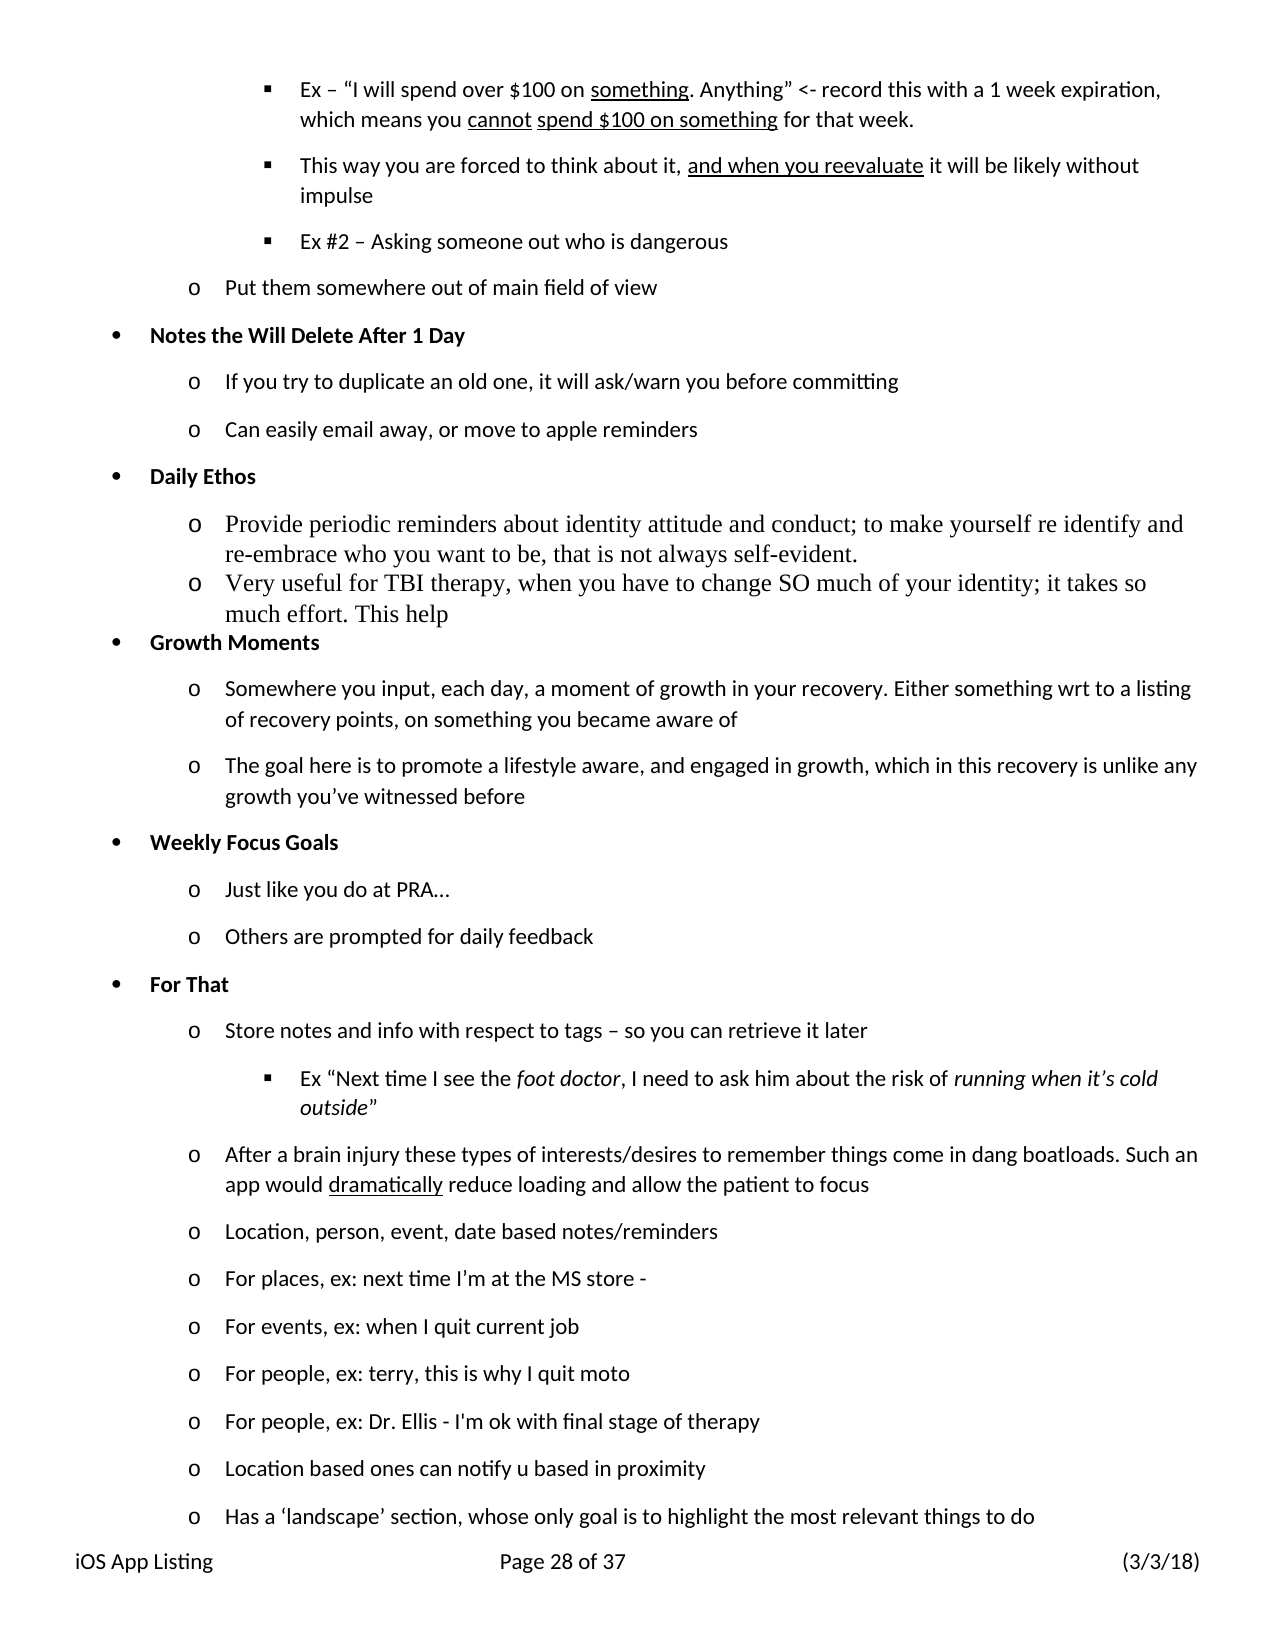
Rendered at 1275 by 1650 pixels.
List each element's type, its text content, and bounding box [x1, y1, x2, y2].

list Very useful for TBI therapy, when you have to change SO much of your identity; it takes so much effort. This help [187, 568, 1200, 628]
list If you try to duplicate an old one, it will ask/warn you before committing [187, 367, 1200, 396]
list The goal here is to promote a lifestyle aware, and engaged in growth, which in this recovery is unlike any growth you’ve witnessed before [187, 751, 1200, 810]
list Put them somewhere out of main field of view [187, 273, 1200, 303]
list For people, ex: Dr. Ellis - I'm ok with final stage of therapy [187, 1407, 1200, 1436]
list Notes the Will Delete After 1 Day [112, 321, 1200, 349]
list After a brain injury these types of interests/desires to remember things come in dang boatloads. Such an app would dramatically reduce loading and allow the patient to focus [187, 1140, 1200, 1199]
list For That [112, 970, 1200, 998]
list Has a ‘landscape’ section, whose only goal is to highlight the most relevant things to do [187, 1502, 1200, 1531]
list Ex #2 – Asking someone out who is dangerous [262, 227, 1200, 255]
list Location, person, event, date based notes/reminders [187, 1217, 1200, 1246]
list Just like you do at PRA… [187, 875, 1200, 904]
list This way you are forced to think about it, and when you reevaluate it will be likely without impulse [262, 151, 1200, 209]
list Provide periodic reminders about identity attitude and conduct; to make yourself re identify and re-embrace who you want to be, that is not always self-evident. [187, 509, 1200, 568]
list Can easily email away, or move to apple reminders [187, 415, 1200, 444]
list Location based ones can notify u based in proximity [187, 1454, 1200, 1484]
list For people, ex: terry, this is why I quit moto [187, 1359, 1200, 1389]
list Store notes and info with respect to tags – so you can retrieve it later [187, 1016, 1200, 1045]
list Ex “Next time I see the foot doctor, I need to ask him about the risk of running when it’s cold outside” [262, 1064, 1200, 1121]
list For events, ex: when I quit current job [187, 1312, 1200, 1341]
list Daily Ethos [112, 462, 1200, 490]
list Ex – “I will spend over $100 on something. Anything” <- record this with a 1 week expiration, which means you cannot spend $100 on something for that week. [262, 75, 1200, 133]
list For places, ex: next time I’m at the MS store - [187, 1264, 1200, 1294]
list Weekly Focus Goals [112, 828, 1200, 857]
list Somewhere you input, each day, a moment of growth in your recovery. Either something wrt to a listing of recovery points, on something you became aware of [187, 674, 1200, 733]
list Others are prompted for daily feedback [187, 922, 1200, 952]
list Growth Moments [112, 628, 1200, 656]
